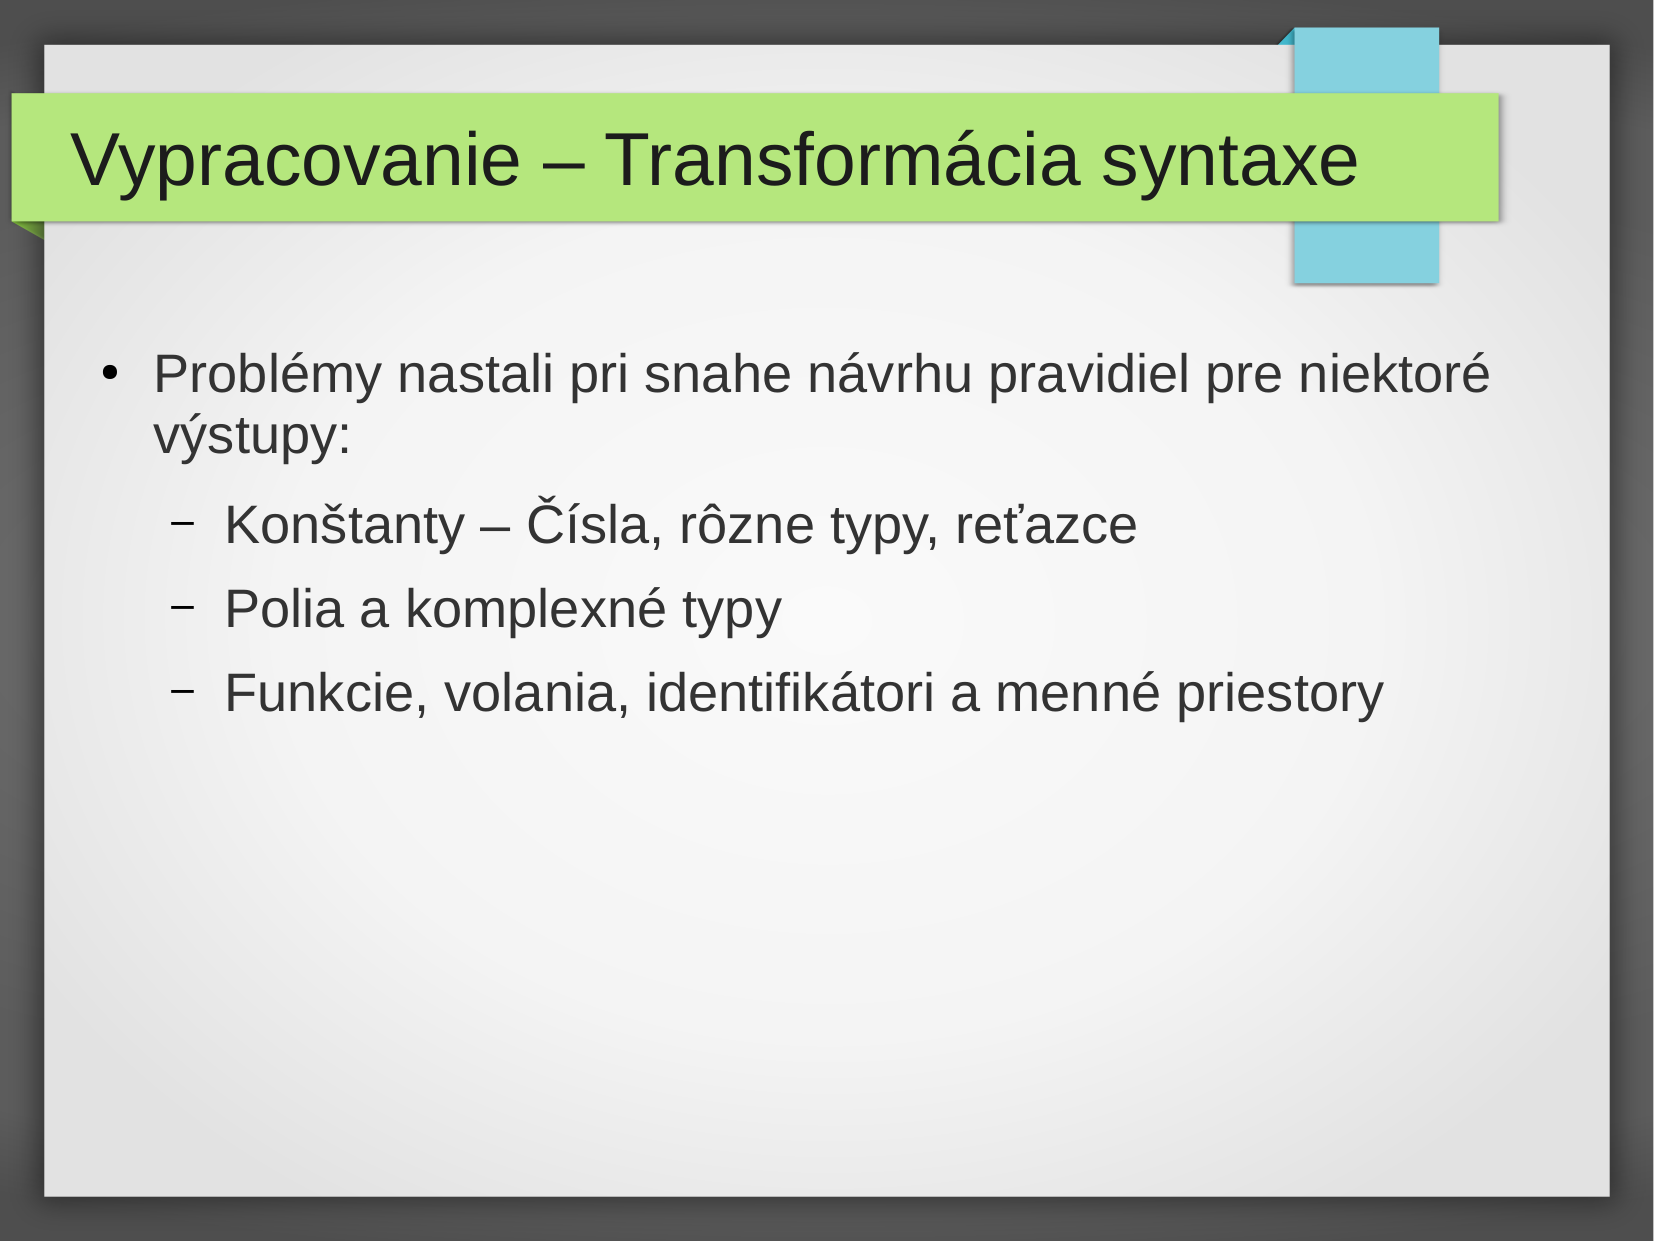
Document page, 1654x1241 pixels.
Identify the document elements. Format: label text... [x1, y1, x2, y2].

picture [0, 0, 1654, 1241]
title Vypracovanie – Transformácia syntaxe [70, 75, 1546, 244]
list Problémy nastali pri snahe návrhu pravidiel pre niektoré výstupy: Konštanty – Čísla, rôzne typy, reťazce Polia a komplexné typy Funkcie, volania, identifikátori a menné priestory [82, 343, 1538, 1063]
